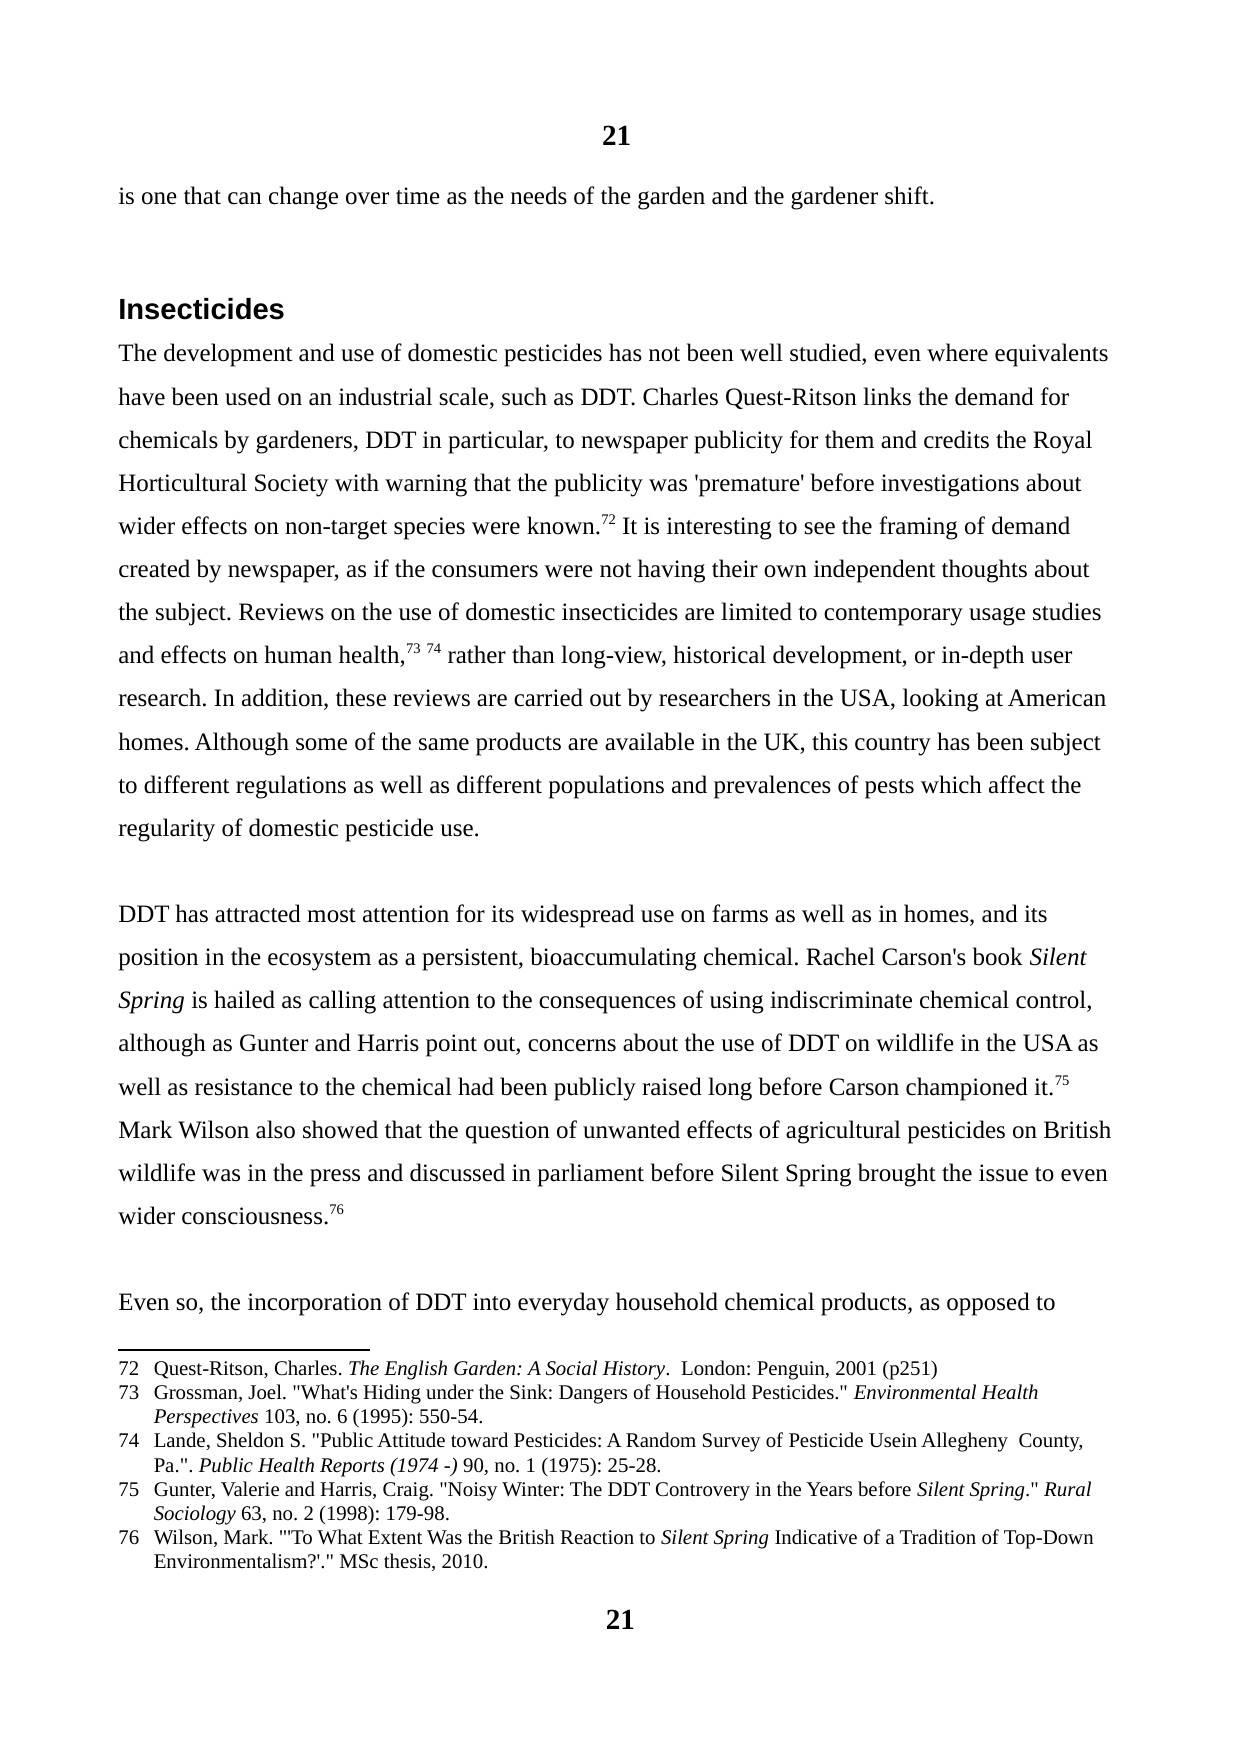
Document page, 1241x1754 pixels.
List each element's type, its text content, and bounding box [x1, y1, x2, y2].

text DDT has attracted most attention for its widespread use on farms as well as in homes, and its position in the ecosystem as a persistent, bioaccumulating chemical. Rachel Carson's book Silent Spring is hailed as calling attention to the consequences of using indiscriminate chemical control, although as Gunter and Harris point out, concerns about the use of DDT on wildlife in the USA as well as resistance to the chemical had been publicly raised long before Carson championed it. Mark Wilson also showed that the question of unwanted effects of agricultural pesticides on British wildlife was in the press and discussed in parliament before Silent Spring brought the issue to even wider consciousness. [118, 899, 1122, 1230]
text Quest-Ritson, Charles. The English Garden: A Social History. London: Penguin, 2001 (p251) [118, 1356, 1122, 1380]
text Gunter, Valerie and Harris, Craig. "Noisy Winter: The DDT Controvery in the Years before Silent Spring." Rural Sociology 63, no. 2 (1998): 179-98. [118, 1477, 1122, 1525]
text Grossman, Joel. "What's Hiding under the Sink: Dangers of Household Pesticides." Environmental Health Perspectives 103, no. 6 (1995): 550-54. [118, 1380, 1122, 1428]
text Lande, Sheldon S. "Public Attitude toward Pesticides: A Random Survey of Pesticide Usein Allegheny County, Pa.". Public Health Reports (1974 -) 90, no. 1 (1975): 25-28. [118, 1428, 1122, 1477]
text is one that can change over time as the needs of the garden and the gardener shift. [118, 181, 1122, 210]
text Wilson, Mark. "'To What Extent Was the British Reaction to Silent Spring Indicative of a Tradition of Top-Down Environmentalism?'." MSc thesis, 2010. [118, 1525, 1122, 1573]
subtitle Insecticides [118, 292, 1122, 326]
text Even so, the incorporation of DDT into everyday household chemical products, as opposed to [118, 1287, 1122, 1316]
text The development and use of domestic pesticides has not been well studied, even where equivalents have been used on an industrial scale, such as DDT. Charles Quest-Ritson links the demand for chemicals by gardeners, DDT in particular, to newspaper publicity for them and credits the Royal Horticultural Society with warning that the publicity was 'premature' before investigations about wider effects on non-target species were known. It is interesting to see the framing of demand created by newspaper, as if the consumers were not having their own independent thoughts about the subject. Reviews on the use of domestic insecticides are limited to contemporary usage studies and effects on human health, rather than long-view, historical development, or in-depth user research. In addition, these reviews are carried out by researchers in the USA, looking at American homes. Although some of the same products are available in the UK, this country has been subject to different regulations as well as different populations and prevalences of pests which affect the regularity of domestic pesticide use. [118, 338, 1122, 842]
